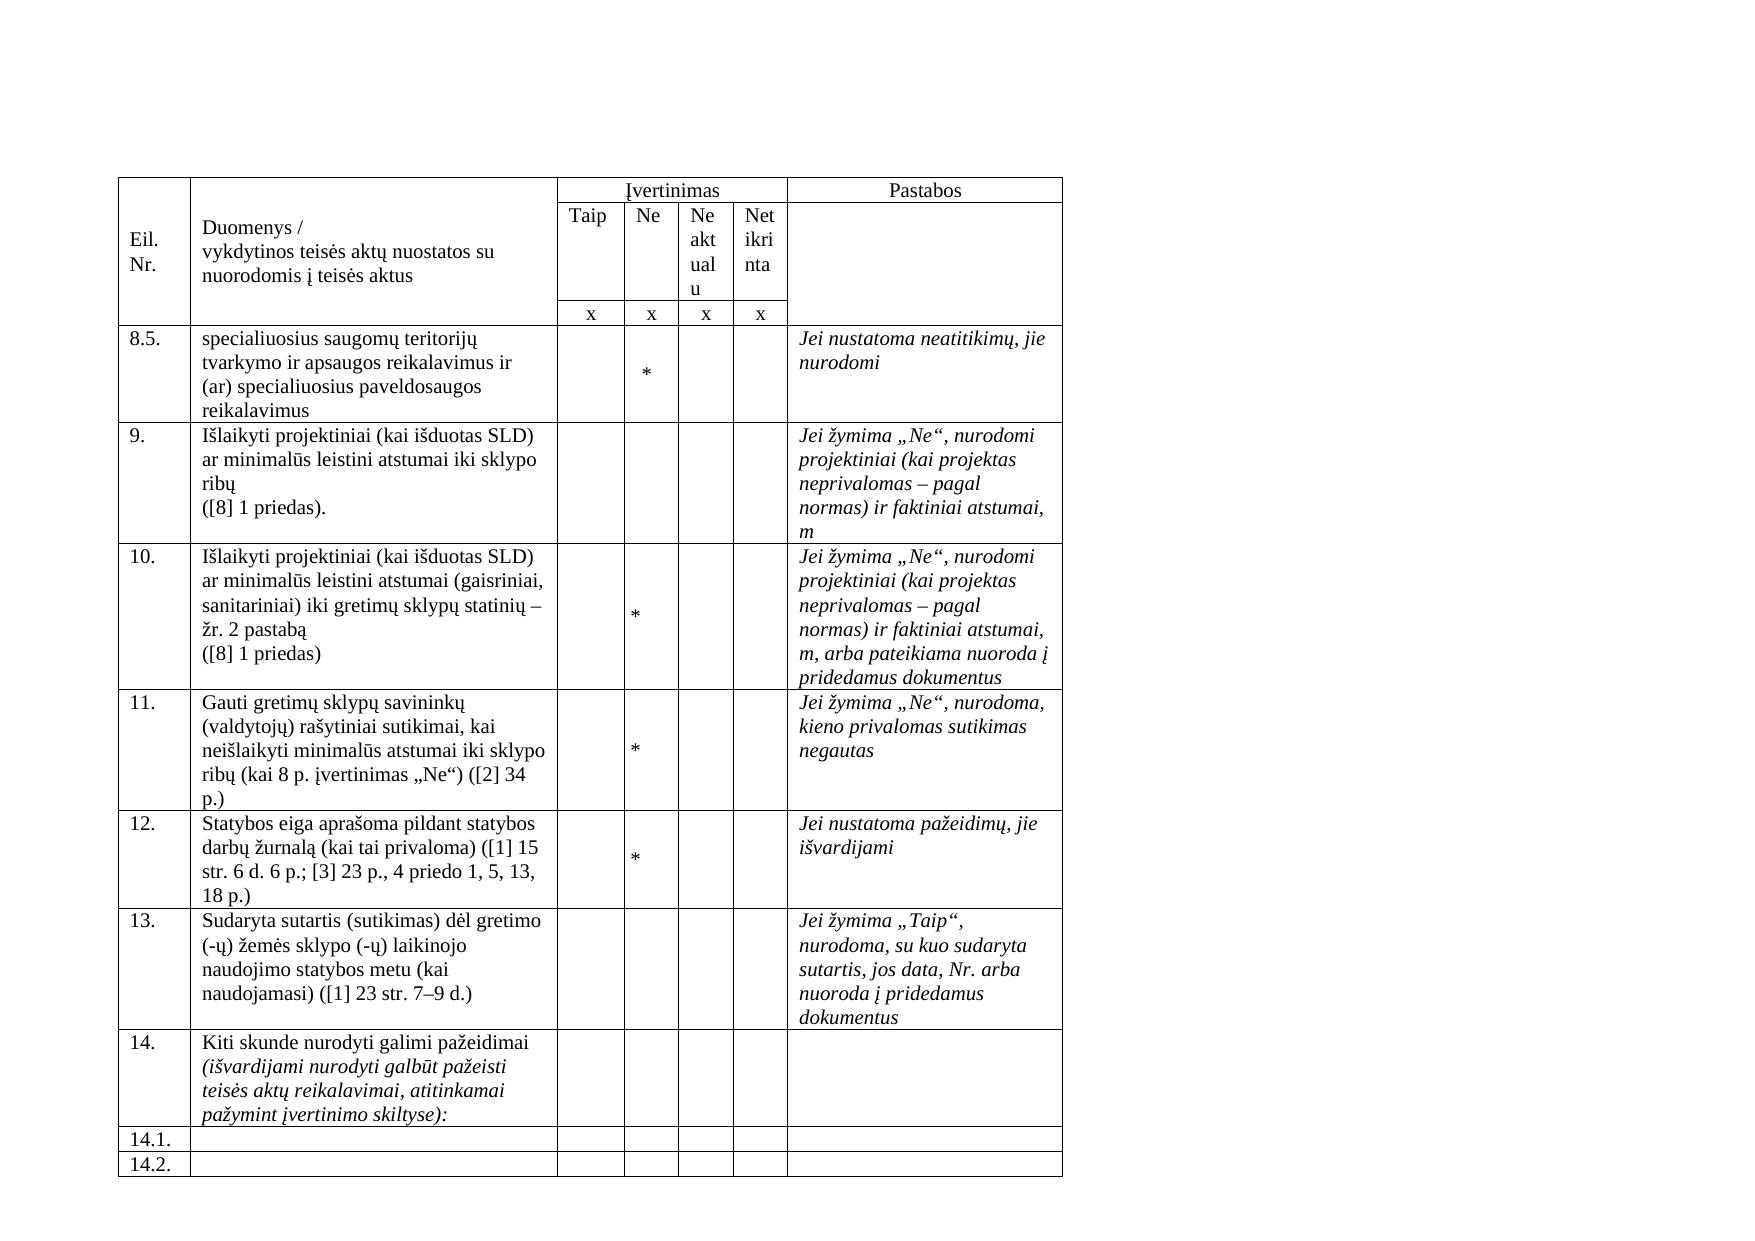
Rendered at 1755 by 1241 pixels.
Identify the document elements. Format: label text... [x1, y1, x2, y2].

table_cell 12. [119, 811, 190, 907]
table_cell Jei žymima „Taip“, nurodoma, su kuo sudaryta sutartis, jos data, Nr. arba nuoroda į pridedamus dokumentus [788, 909, 1062, 1029]
table_cell Jei žymima „Ne“, nurodomi projektiniai (kai projektas neprivalomas – pagal normas) ir faktiniai atstumai, m, arba pateikiama nuoroda į pridedamus dokumentus [788, 544, 1062, 689]
table_cell * [625, 544, 678, 689]
table_cell 8.5. [119, 326, 190, 422]
table_cell Jei nustatoma neatitikimų, jie nurodomi [788, 326, 1062, 422]
table_cell [679, 1030, 733, 1126]
table_cell Kiti skunde nurodyti galimi pažeidimai (išvardijami nurodyti galbūt pažeisti teisės aktų reikalavimai, atitinkamai pažymint įvertinimo skiltyse): [191, 1030, 557, 1126]
table_cell [734, 423, 787, 543]
table_cell Neaktualu [679, 203, 733, 299]
table_header Įvertinimas [558, 178, 787, 202]
table_cell [191, 1152, 557, 1176]
table_cell [788, 1030, 1062, 1126]
table_cell [625, 909, 678, 1029]
table_cell Išlaikyti projektiniai (kai išduotas SLD) ar minimalūs leistini atstumai iki sklypo ribų ([8] 1 priedas). [191, 423, 557, 543]
table_cell [734, 909, 787, 1029]
table_header Pastabos [788, 178, 1062, 202]
table_cell Jei žymima „Ne“, nurodomi projektiniai (kai projektas neprivalomas – pagal normas) ir faktiniai atstumai, m [788, 423, 1062, 543]
table_cell [679, 423, 733, 543]
table_cell [679, 1127, 733, 1151]
table_cell [788, 1127, 1062, 1151]
table_cell Jei nustatoma pažeidimų, jie išvardijami [788, 811, 1062, 907]
table_cell 11. [119, 690, 190, 810]
table_cell Sudaryta sutartis (sutikimas) dėl gretimo (-ų) žemės sklypo (-ų) laikinojo naudojimo statybos metu (kai naudojamasi) ([1] 23 str. 7–9 d.) [191, 909, 557, 1029]
table_cell 9. [119, 423, 190, 543]
table_cell 10. [119, 544, 190, 689]
table_cell 14. [119, 1030, 190, 1126]
table_cell x [625, 301, 678, 325]
table_cell [679, 1152, 733, 1176]
table_cell [734, 544, 787, 689]
table_cell [734, 811, 787, 907]
table_cell [558, 423, 624, 543]
table_cell [679, 811, 733, 907]
table_cell 14.1. [119, 1127, 190, 1151]
table_cell 14.2. [119, 1152, 190, 1176]
table_cell [558, 1152, 624, 1176]
table_cell x [679, 301, 733, 325]
table_cell [679, 690, 733, 810]
table_header Eil. Nr. [119, 178, 190, 325]
table_cell [788, 203, 1062, 325]
table_cell [625, 423, 678, 543]
table_cell [558, 909, 624, 1029]
table_cell [788, 1152, 1062, 1176]
table_cell [558, 1127, 624, 1151]
table_cell * [625, 326, 678, 422]
table_cell Taip [558, 203, 624, 299]
table_cell [558, 544, 624, 689]
table_cell [191, 1127, 557, 1151]
table_cell [558, 1030, 624, 1126]
table_cell x [734, 301, 787, 325]
table_cell [558, 326, 624, 422]
table_cell [625, 1152, 678, 1176]
table_header Duomenys / vykdytinos teisės aktų nuostatos su nuorodomis į teisės aktus [191, 178, 557, 325]
table_cell Išlaikyti projektiniai (kai išduotas SLD) ar minimalūs leistini atstumai (gaisriniai, sanitariniai) iki gretimų sklypų statinių – žr. 2 pastabą ([8] 1 priedas) [191, 544, 557, 689]
table_cell specialiuosius saugomų teritorijų tvarkymo ir apsaugos reikalavimus ir (ar) specialiuosius paveldosaugos reikalavimus [191, 326, 557, 422]
table_cell [679, 909, 733, 1029]
table_cell [625, 1127, 678, 1151]
table_cell Gauti gretimų sklypų savininkų (valdytojų) rašytiniai sutikimai, kai neišlaikyti minimalūs atstumai iki sklypo ribų (kai 8 p. įvertinimas „Ne“) ([2] 34 p.) [191, 690, 557, 810]
table_cell Netikrinta [734, 203, 787, 299]
table_cell Statybos eiga aprašoma pildant statybos darbų žurnalą (kai tai privaloma) ([1] 15 str. 6 d. 6 p.; [3] 23 p., 4 priedo 1, 5, 13, 18 p.) [191, 811, 557, 907]
table_cell 13. [119, 909, 190, 1029]
table_cell * [625, 811, 678, 907]
table_cell [679, 544, 733, 689]
table_cell [625, 1030, 678, 1126]
table_cell * [625, 690, 678, 810]
table_cell [734, 1030, 787, 1126]
table_cell [734, 690, 787, 810]
table_cell [734, 326, 787, 422]
table_cell x [558, 301, 624, 325]
table_cell [558, 811, 624, 907]
table_cell Jei žymima „Ne“, nurodoma, kieno privalomas sutikimas negautas [788, 690, 1062, 810]
table_cell [734, 1127, 787, 1151]
table_cell [558, 690, 624, 810]
table_cell Ne [625, 203, 678, 299]
table_cell [679, 326, 733, 422]
table_cell [734, 1152, 787, 1176]
